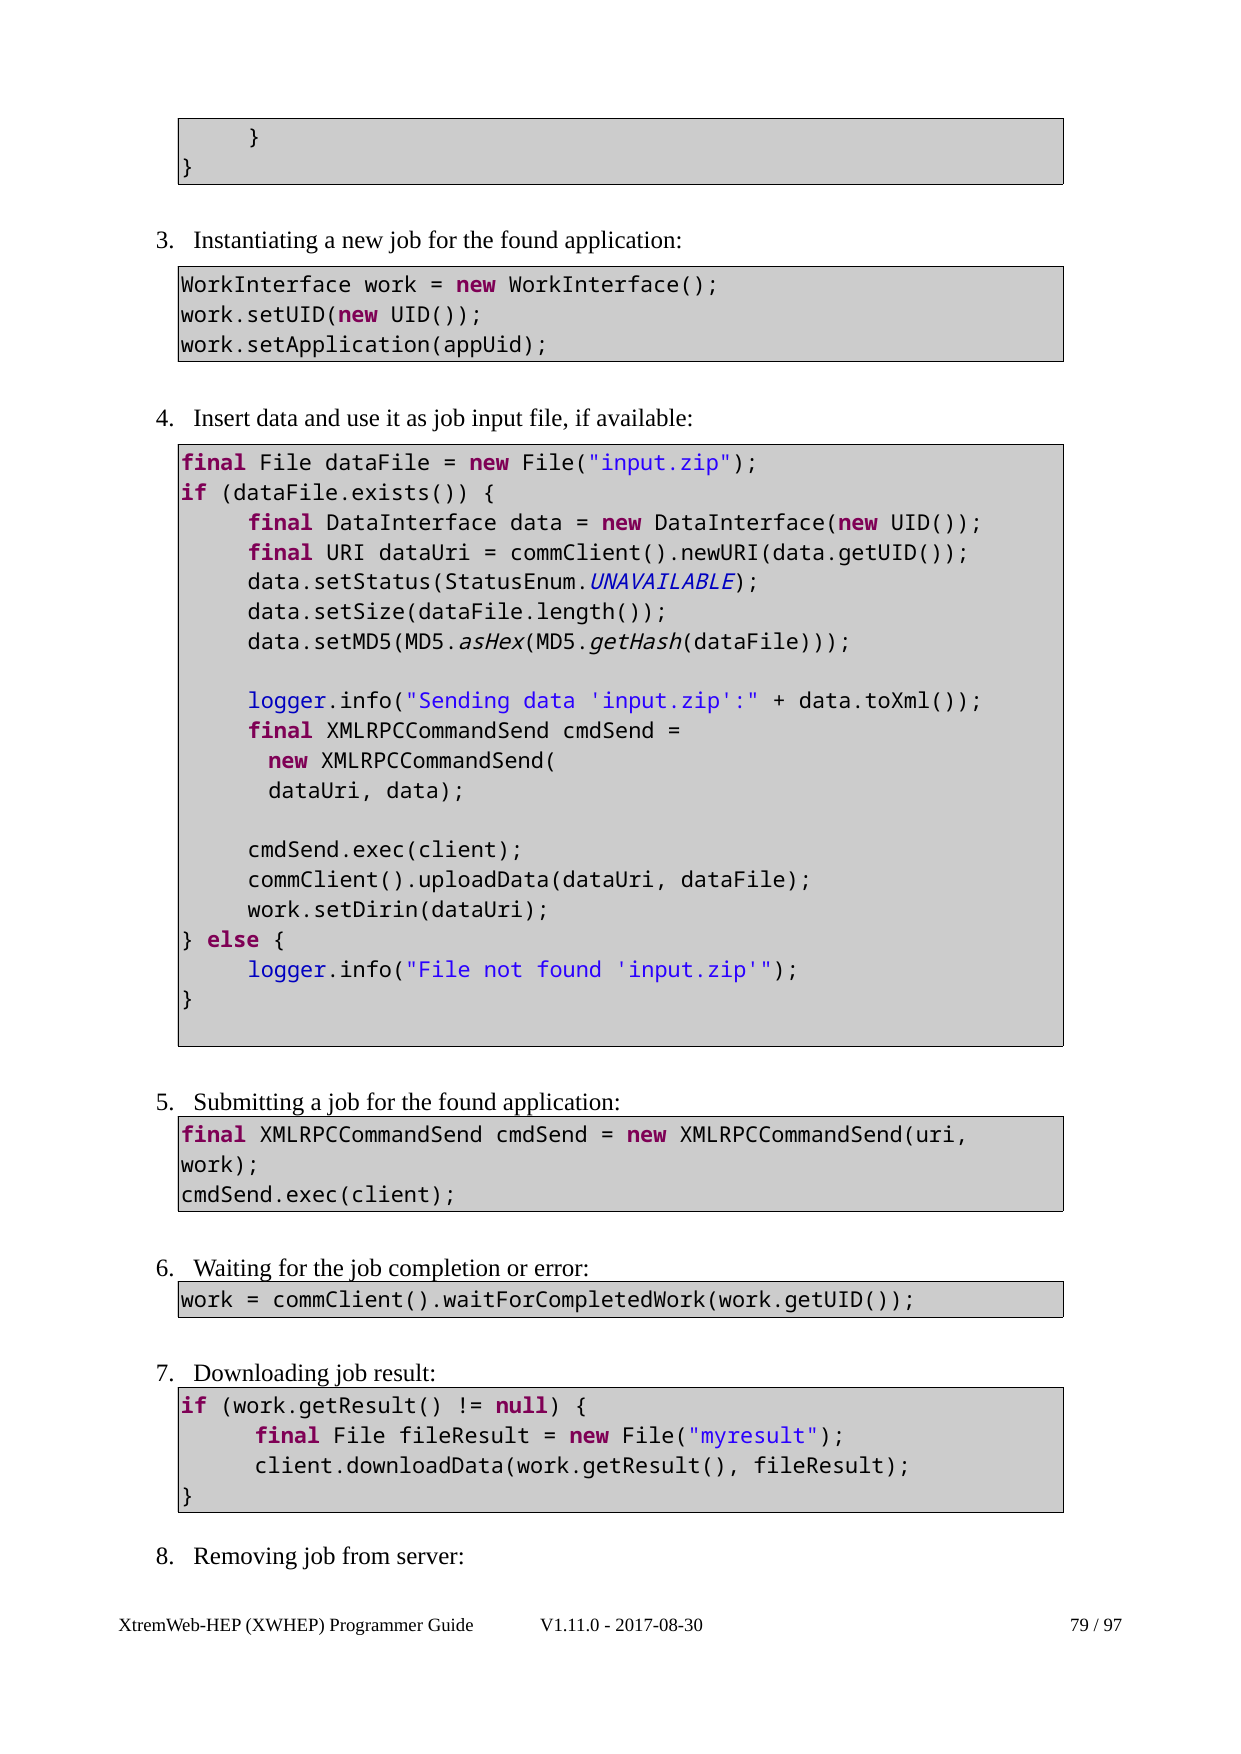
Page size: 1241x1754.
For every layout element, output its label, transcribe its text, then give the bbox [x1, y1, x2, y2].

text work = commClient().waitForCompletedWork(work.getUID()); [179, 1282, 1063, 1317]
text dataUri, data); [179, 772, 1063, 802]
text } [179, 980, 1063, 1010]
list Instantiating a new job for the found application: [156, 225, 1122, 254]
text logger.info("Sending data 'input.zip':" + data.toXml()); [179, 682, 1063, 712]
text final File dataFile = new File("input.zip"); [179, 445, 1063, 474]
text if (dataFile.exists()) { [179, 474, 1063, 504]
text } [179, 119, 1063, 148]
list Submitting a job for the found application: [156, 1087, 1122, 1116]
text data.setSize(dataFile.length()); [179, 593, 1063, 623]
list Insert data and use it as job input file, if available: [156, 403, 1122, 432]
text } [179, 148, 1063, 184]
text work.setDirin(dataUri); [179, 891, 1063, 921]
text work.setApplication(appUid); [179, 326, 1063, 361]
list Removing job from server: [156, 1541, 1122, 1570]
text final XMLRPCCommandSend cmdSend = new XMLRPCCommandSend(uri, work); [179, 1117, 1063, 1176]
text } else { [179, 921, 1063, 951]
text cmdSend.exec(client); [179, 1176, 1063, 1211]
text data.setMD5(MD5.asHex(MD5.getHash(dataFile))); [179, 623, 1063, 653]
list Waiting for the job completion or error: [156, 1253, 1122, 1281]
text WorkInterface work = new WorkInterface(); [179, 267, 1063, 296]
list Downloading job result: [156, 1358, 1122, 1387]
text } [179, 1477, 1063, 1512]
text cmdSend.exec(client); [179, 831, 1063, 861]
text client.downloadData(work.getResult(), fileResult); [179, 1447, 1063, 1477]
text final File fileResult = new File("myresult"); [179, 1417, 1063, 1447]
text final URI dataUri = commClient().newURI(data.getUID()); [179, 533, 1063, 563]
text work.setUID(new UID()); [179, 296, 1063, 326]
text commClient().uploadData(dataUri, dataFile); [179, 861, 1063, 891]
text final DataInterface data = new DataInterface(new UID()); [179, 504, 1063, 533]
text new XMLRPCCommandSend( [179, 742, 1063, 772]
text if (work.getResult() != null) { [179, 1388, 1063, 1417]
text data.setStatus(StatusEnum.UNAVAILABLE); [179, 563, 1063, 593]
text final XMLRPCCommandSend cmdSend = [179, 712, 1063, 742]
text logger.info("File not found 'input.zip'"); [179, 951, 1063, 980]
